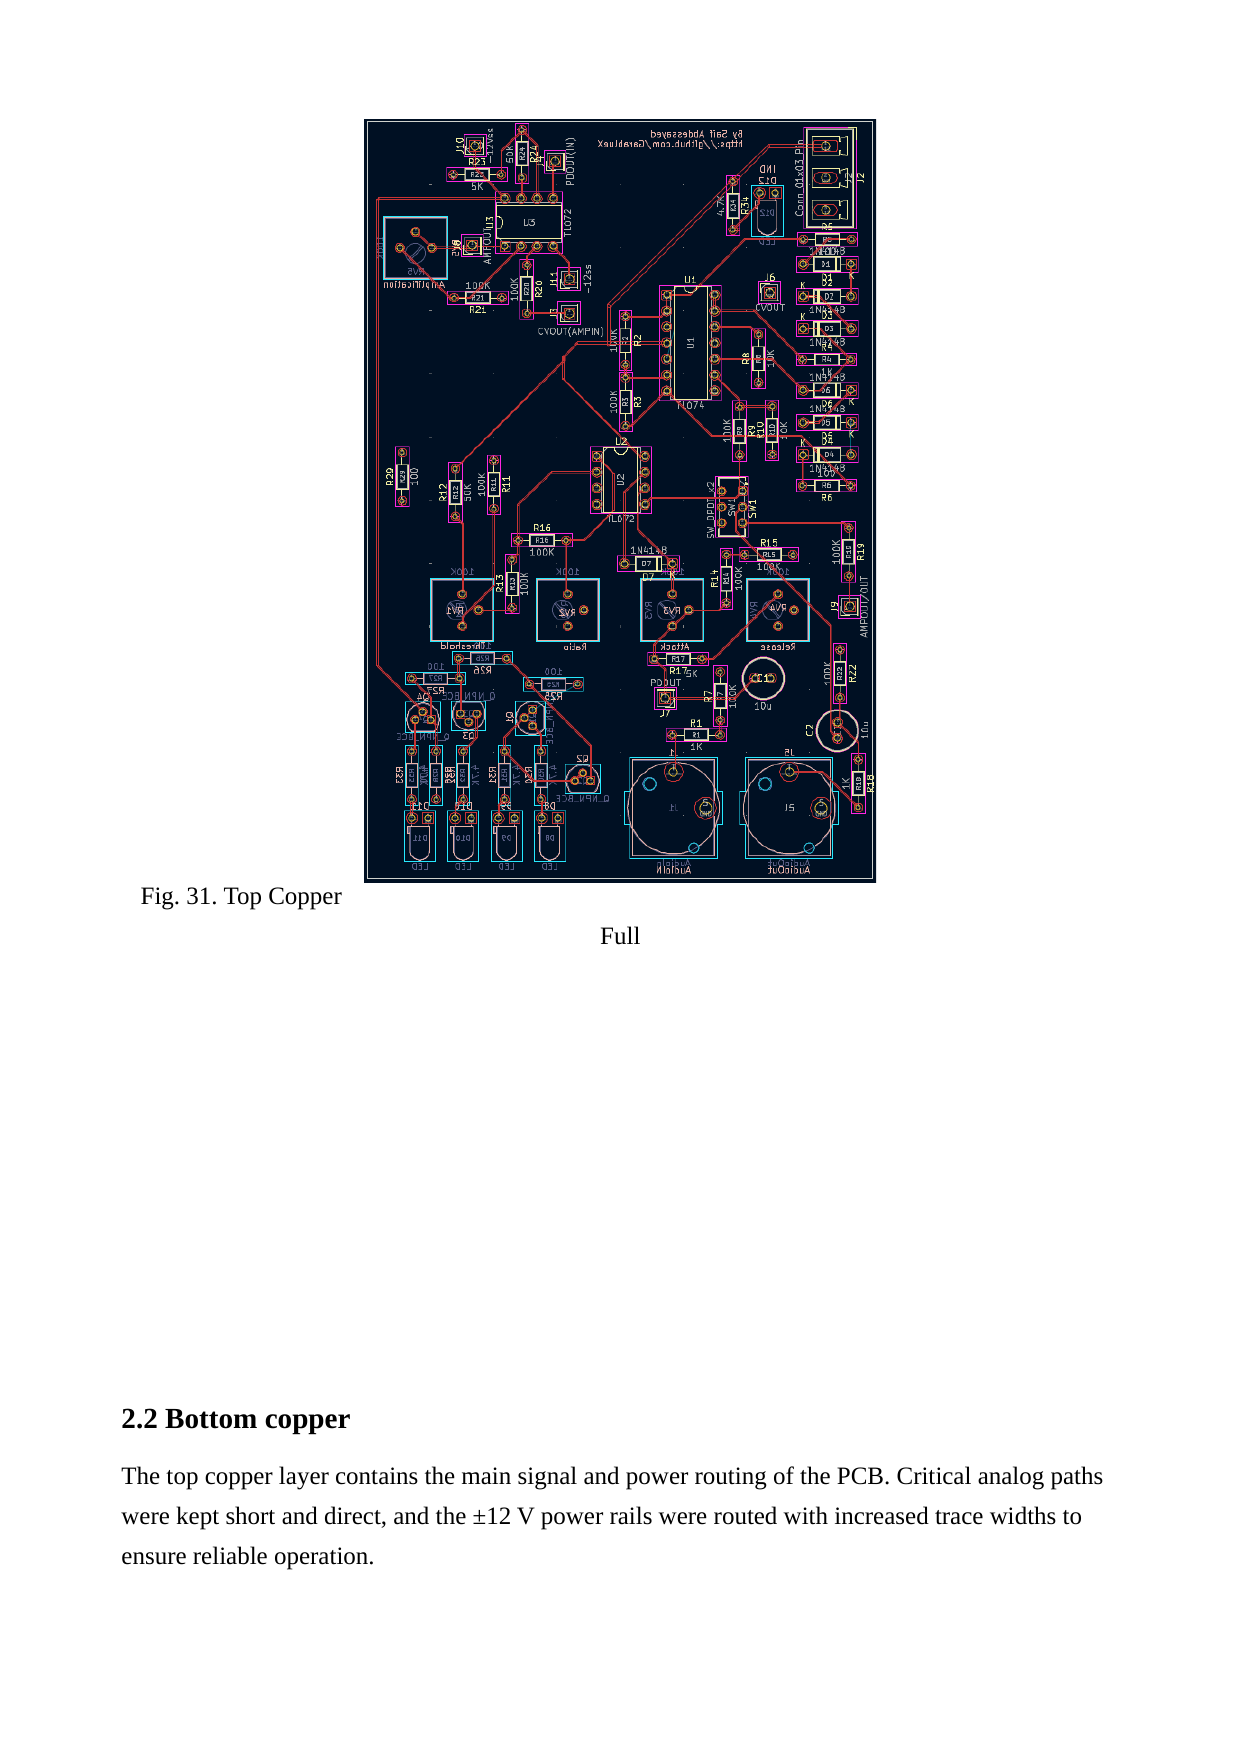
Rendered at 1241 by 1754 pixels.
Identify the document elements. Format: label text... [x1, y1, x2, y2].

text Fig. 31. Top Copper Full [118, 878, 1122, 953]
picture [364, 119, 877, 883]
text 2.2 Bottom copper [119, 1399, 353, 1438]
text The top copper layer contains the main signal and power routing of the PCB. Critical analog paths were kept short and direct, and the ±12 V power rails were routed with increased trace widths to ensure reliable operation. [118, 1458, 1122, 1573]
text [354, 1398, 1122, 1438]
